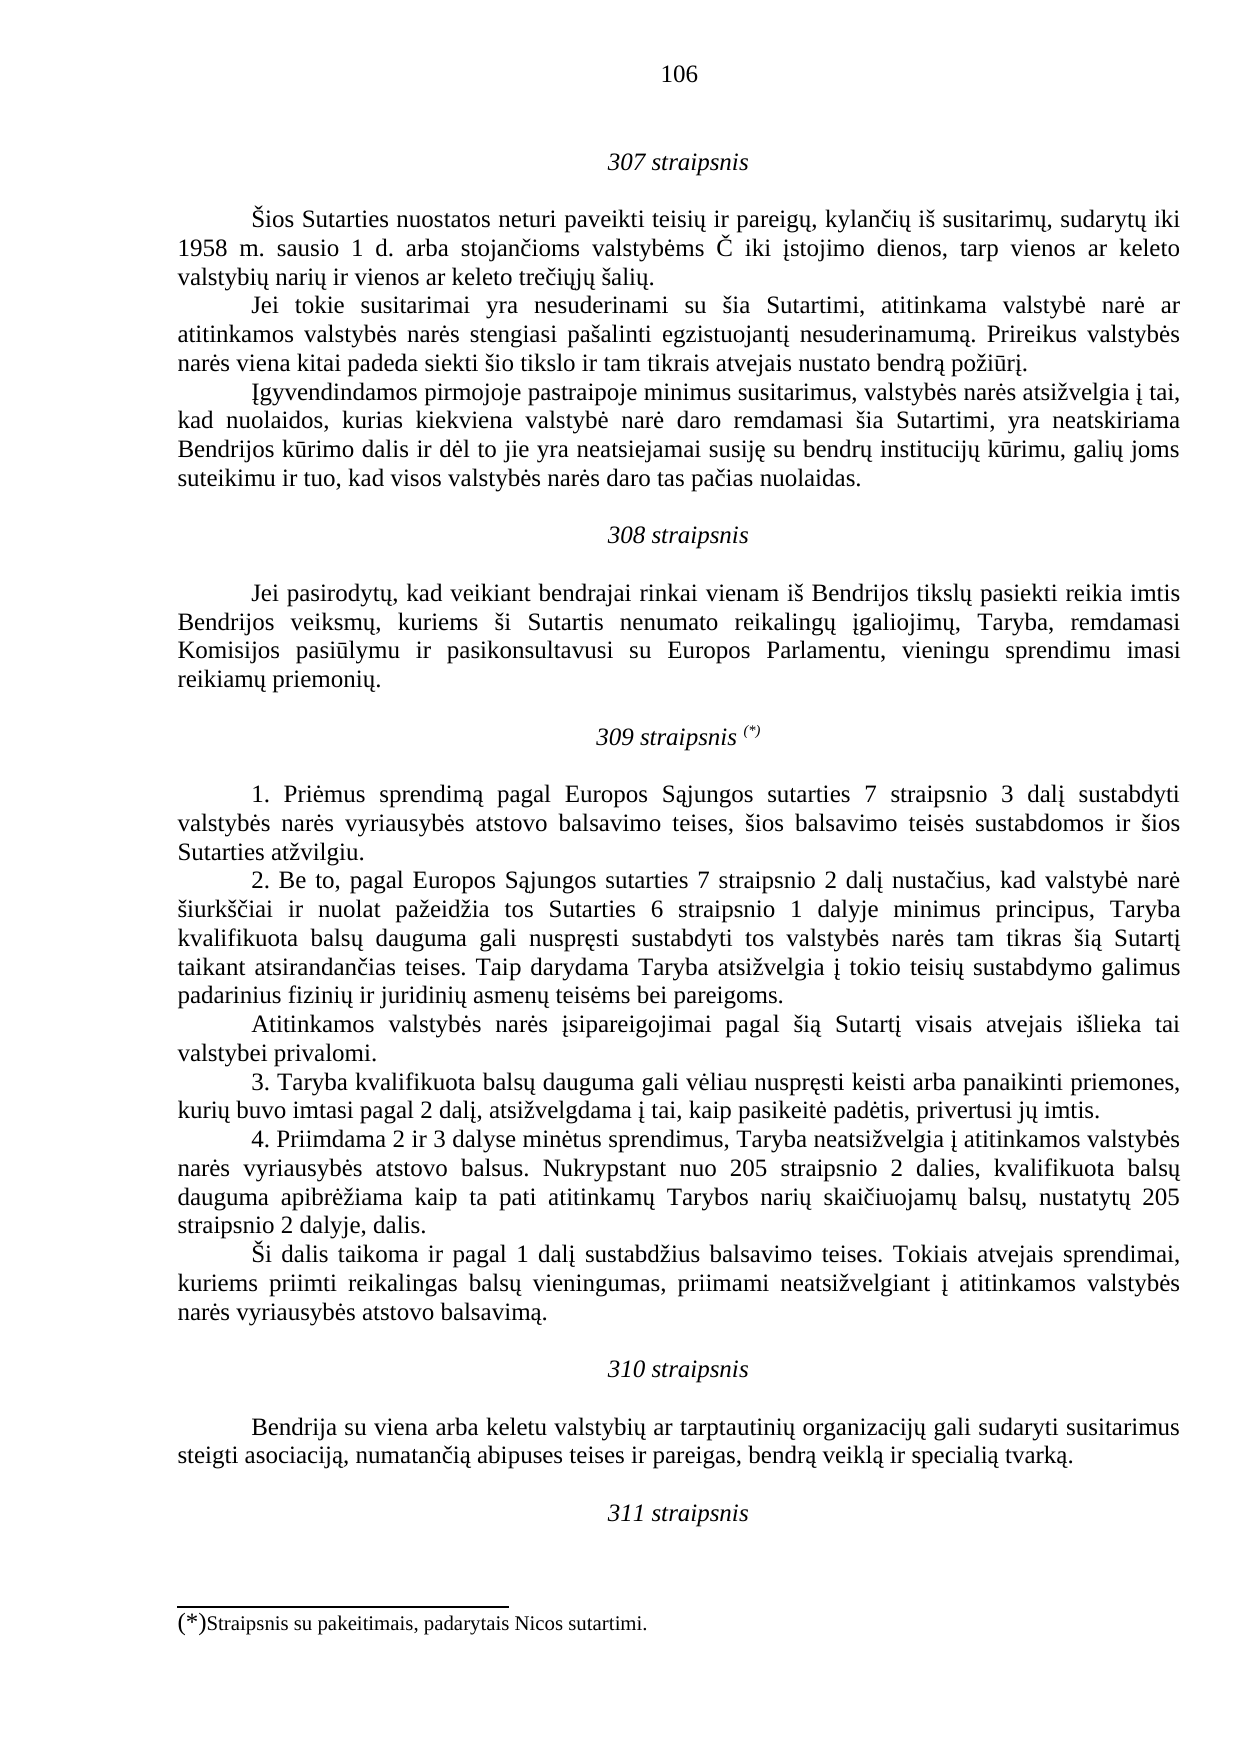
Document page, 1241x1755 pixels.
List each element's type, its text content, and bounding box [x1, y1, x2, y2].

text 310 straipsnis [177, 1354, 1181, 1383]
text Šios Sutarties nuostatos neturi paveikti teisių ir pareigų, kylančių iš susitarimų, sudarytų iki 1958 m. sausio 1 d. arba stojančioms valstybėms Č iki įstojimo dienos, tarp vienos ar keleto valstybių narių ir vienos ar keleto trečiųjų šalių. [177, 204, 1181, 291]
text 309 straipsnis [177, 722, 1181, 751]
text Jei tokie susitarimai yra nesuderinami su šia Sutartimi, atitinkama valstybė narė ar atitinkamos valstybės narės stengiasi pašalinti egzistuojantį nesuderinamumą. Prireikus valstybės narės viena kitai padeda siekti šio tikslo ir tam tikrais atvejais nustato bendrą požiūrį. [177, 291, 1181, 377]
text 2. Be to, pagal Europos Sąjungos sutarties 7 straipsnio 2 dalį nustačius, kad valstybė narė šiurkščiai ir nuolat pažeidžia tos Sutarties 6 straipsnio 1 dalyje minimus principus, Taryba kvalifikuota balsų dauguma gali nuspręsti sustabdyti tos valstybės narės tam tikras šią Sutartį taikant atsirandančias teises. Taip darydama Taryba atsižvelgia į tokio teisių sustabdymo galimus padarinius fizinių ir juridinių asmenų teisėms bei pareigoms. [177, 866, 1181, 1009]
text 308 straipsnis [177, 521, 1181, 549]
text 311 straipsnis [177, 1498, 1181, 1527]
text 1. Priėmus sprendimą pagal Europos Sąjungos sutarties 7 straipsnio 3 dalį sustabdyti valstybės narės vyriausybės atstovo balsavimo teises, šios balsavimo teisės sustabdomos ir šios Sutarties atžvilgiu. [177, 779, 1181, 866]
text 4. Priimdama 2 ir 3 dalyse minėtus sprendimus, Taryba neatsižvelgia į atitinkamos valstybės narės vyriausybės atstovo balsus. Nukrypstant nuo 205 straipsnio 2 dalies, kvalifikuota balsų dauguma apibrėžiama kaip ta pati atitinkamų Tarybos narių skaičiuojamų balsų, nustatytų 205 straipsnio 2 dalyje, dalis. [177, 1124, 1181, 1239]
text Bendrija su viena arba keletu valstybių ar tarptautinių organizacijų gali sudaryti susitarimus steigti asociaciją, numatančią abipuses teises ir pareigas, bendrą veiklą ir specialią tvarką. [177, 1412, 1181, 1469]
text 307 straipsnis [177, 147, 1181, 176]
text Jei pasirodytų, kad veikiant bendrajai rinkai vienam iš Bendrijos tikslų pasiekti reikia imtis Bendrijos veiksmų, kuriems ši Sutartis nenumato reikalingų įgaliojimų, Taryba, remdamasi Komisijos pasiūlymu ir pasikonsultavusi su Europos Parlamentu, vieningu sprendimu imasi reikiamų priemonių. [177, 578, 1181, 693]
text 3. Taryba kvalifikuota balsų dauguma gali vėliau nuspręsti keisti arba panaikinti priemones, kurių buvo imtasi pagal 2 dalį, atsižvelgdama į tai, kaip pasikeitė padėtis, privertusi jų imtis. [177, 1067, 1181, 1124]
text Straipsnis su pakeitimais, padarytais Nicos sutartimi. [177, 1607, 1181, 1636]
text Atitinkamos valstybės narės įsipareigojimai pagal šią Sutartį visais atvejais išlieka tai valstybei privalomi. [177, 1009, 1181, 1067]
text Įgyvendindamos pirmojoje pastraipoje minimus susitarimus, valstybės narės atsižvelgia į tai, kad nuolaidos, kurias kiekviena valstybė narė daro remdamasi šia Sutartimi, yra neatskiriama Bendrijos kūrimo dalis ir dėl to jie yra neatsiejamai susiję su bendrų institucijų kūrimu, galių joms suteikimu ir tuo, kad visos valstybės narės daro tas pačias nuolaidas. [177, 377, 1181, 492]
text Ši dalis taikoma ir pagal 1 dalį sustabdžius balsavimo teises. Tokiais atvejais sprendimai, kuriems priimti reikalingas balsų vieningumas, priimami neatsižvelgiant į atitinkamos valstybės narės vyriausybės atstovo balsavimą. [177, 1239, 1181, 1326]
